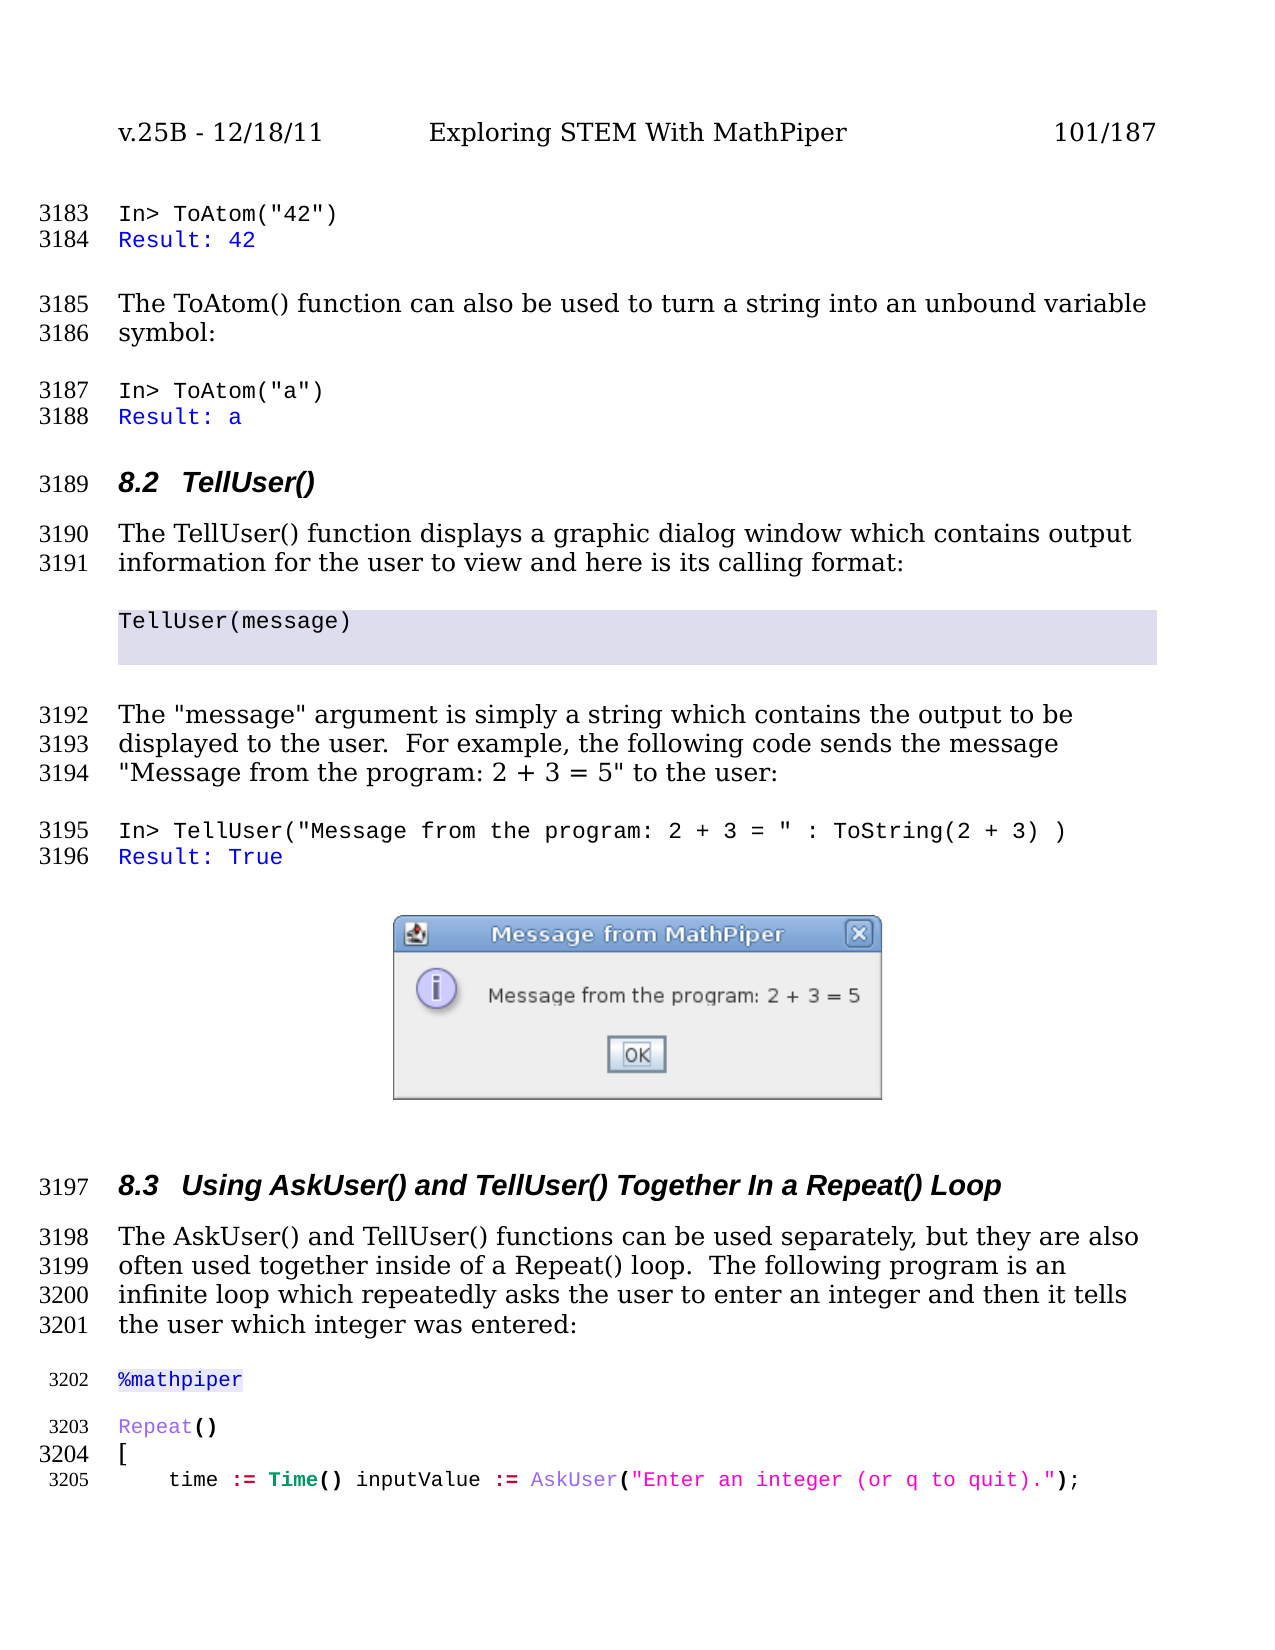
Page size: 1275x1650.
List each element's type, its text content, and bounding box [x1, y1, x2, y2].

text In> ToAtom("42") [118, 203, 1157, 229]
text Result: 42 [118, 229, 1157, 254]
picture [393, 915, 883, 1100]
table_header TellUser(message) [118, 610, 1157, 665]
text The "message" argument is simply a string which contains the output to be displayed to the user. For example, the following code sends the message "Message from the program: 2 + 3 = 5" to the user: [118, 700, 1157, 787]
subtitle TellUser() [118, 465, 1157, 498]
text [ [118, 1440, 1157, 1469]
text Result: True [118, 845, 1157, 871]
subtitle Using AskUser() and TellUser() Together In a Repeat() Loop [118, 1168, 1157, 1201]
text Repeat() [118, 1416, 1157, 1440]
text Result: a [118, 406, 1157, 432]
text The AskUser() and TellUser() functions can be used separately, but they are also often used together inside of a Repeat() loop. The following program is an infinite loop which repeatedly asks the user to enter an integer and then it tells the user which integer was entered: [118, 1222, 1157, 1339]
text time := Time() inputValue := AskUser("Enter an integer (or q to quit)."); [118, 1469, 1157, 1492]
text The ToAtom() function can also be used to turn a string into an unbound variable symbol: [118, 289, 1157, 348]
text In> ToAtom("a") [118, 380, 1157, 406]
text %mathpiper [118, 1369, 1157, 1392]
text The TellUser() function displays a graphic dialog window which contains output information for the user to view and here is its calling format: [118, 519, 1157, 577]
text In> TellUser("Message from the program: 2 + 3 = " : ToString(2 + 3) ) [118, 819, 1157, 845]
